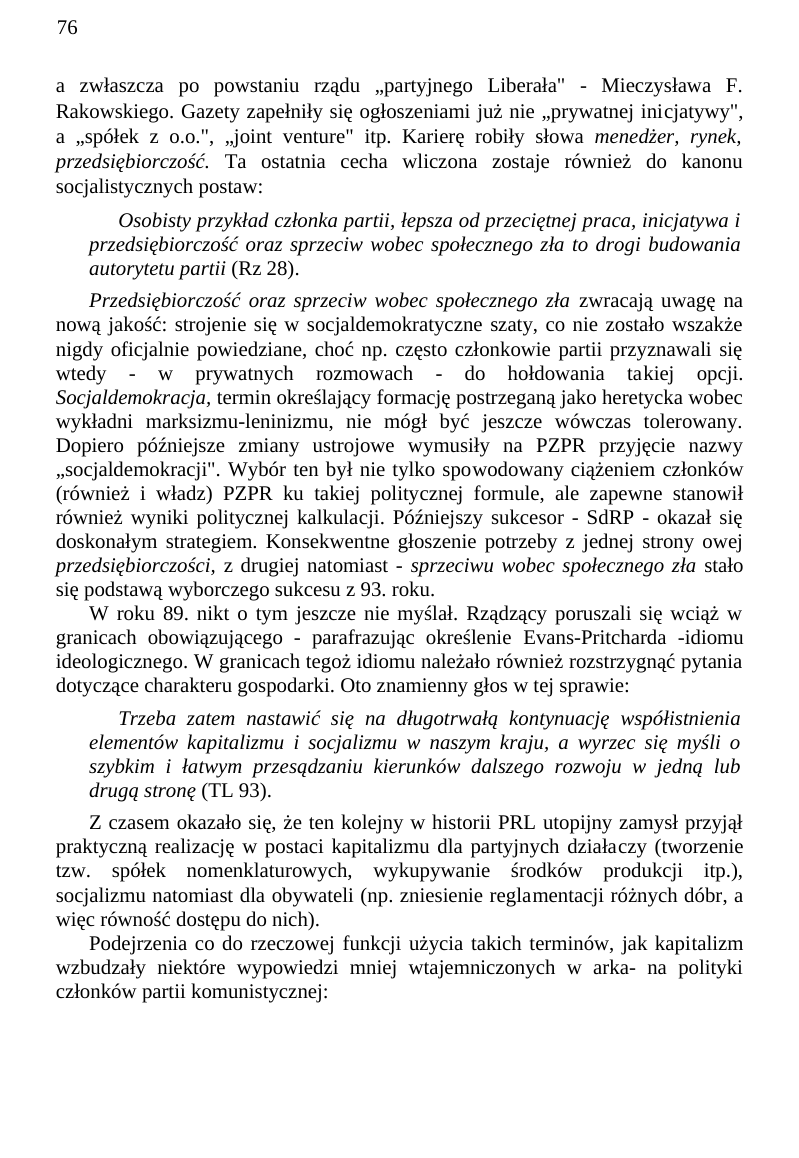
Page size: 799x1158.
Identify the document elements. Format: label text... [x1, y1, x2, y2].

text 76 [57, 15, 82, 39]
text Osobisty przykład członka partii, łepsza od przeciętnej praca, inicjatywa i przedsiębiorczość oraz sprzeciw wobec społecznego zła to drogi budowania auto­rytetu partii (Rz 28). [89, 208, 743, 280]
text W roku 89. nikt o tym jeszcze nie myślał. Rządzący poruszali się wciąż w granicach obowiązującego - parafrazując określenie Evans-Pritcharda -idiomu ideologicznego. W granicach tegoż idiomu należało również rozstrzygnąć pytania dotyczące charakteru gospodarki. Oto znamienny głos w tej sprawie: [56, 601, 743, 697]
text Z czasem okazało się, że ten kolejny w historii PRL utopijny zamysł przyjął praktyczną realizację w postaci kapitalizmu dla partyjnych działa­czy (tworzenie tzw. spółek nomenklaturowych, wykupywanie środków produkcji itp.), socjalizmu natomiast dla obywateli (np. zniesienie regla­mentacji różnych dóbr, a więc równość dostępu do nich). [56, 810, 743, 931]
text Podejrzenia co do rzeczowej funkcji użycia takich terminów, jak kapi­talizm wzbudzały niektóre wypowiedzi mniej wtajemniczonych w arka- na polityki członków partii komunistycznej: [56, 931, 743, 1003]
text Trzeba zatem nastawić się na długotrwałą kontynuację współistnienia elemen­tów kapitalizmu i socjalizmu w naszym kraju, a wyrzec się myśli o szybkim i ła­twym przesądzaniu kierunków dalszego rozwoju w jedną lub drugą stronę (TL 93). [89, 706, 743, 802]
text a zwłaszcza po powstaniu rządu „partyjnego Liberała" - Mieczysława F. Rakowskiego. Gazety zapełniły się ogłoszeniami już nie „prywatnej ini­cjatywy", a „spółek z o.o.", „joint venture" itp. Karierę robiły słowa mene­dżer, rynek, przedsiębiorczość. Ta ostatnia cecha wliczona zostaje również do kanonu socjalistycznych postaw: [56, 73, 743, 198]
text Przedsiębiorczość oraz sprzeciw wobec społecznego zła zwracają uwagę na nową jakość: strojenie się w socjaldemokratyczne szaty, co nie zostało wszakże nigdy oficjalnie powiedziane, choć np. często członkowie partii przyznawali się wtedy - w prywatnych rozmowach - do hołdowania ta­kiej opcji. Socjaldemokracja, termin określający formację postrzeganą jako heretycka wobec wykładni marksizmu-leninizmu, nie mógł być jeszcze wówczas tolerowany. Dopiero późniejsze zmiany ustrojowe wymusiły na PZPR przyjęcie nazwy „socjaldemokracji". Wybór ten był nie tylko spo­wodowany ciążeniem członków (również i władz) PZPR ku takiej polity­cznej formule, ale zapewne stanowił również wyniki politycznej kalkula­cji. Późniejszy sukcesor - SdRP - okazał się doskonałym strategiem. Kon­sekwentne głoszenie potrzeby z jednej strony owej przedsiębiorczości, z drugiej natomiast - sprzeciwu wobec społecznego zła stało się podstawą wyborczego sukcesu z 93. roku. [56, 288, 743, 601]
